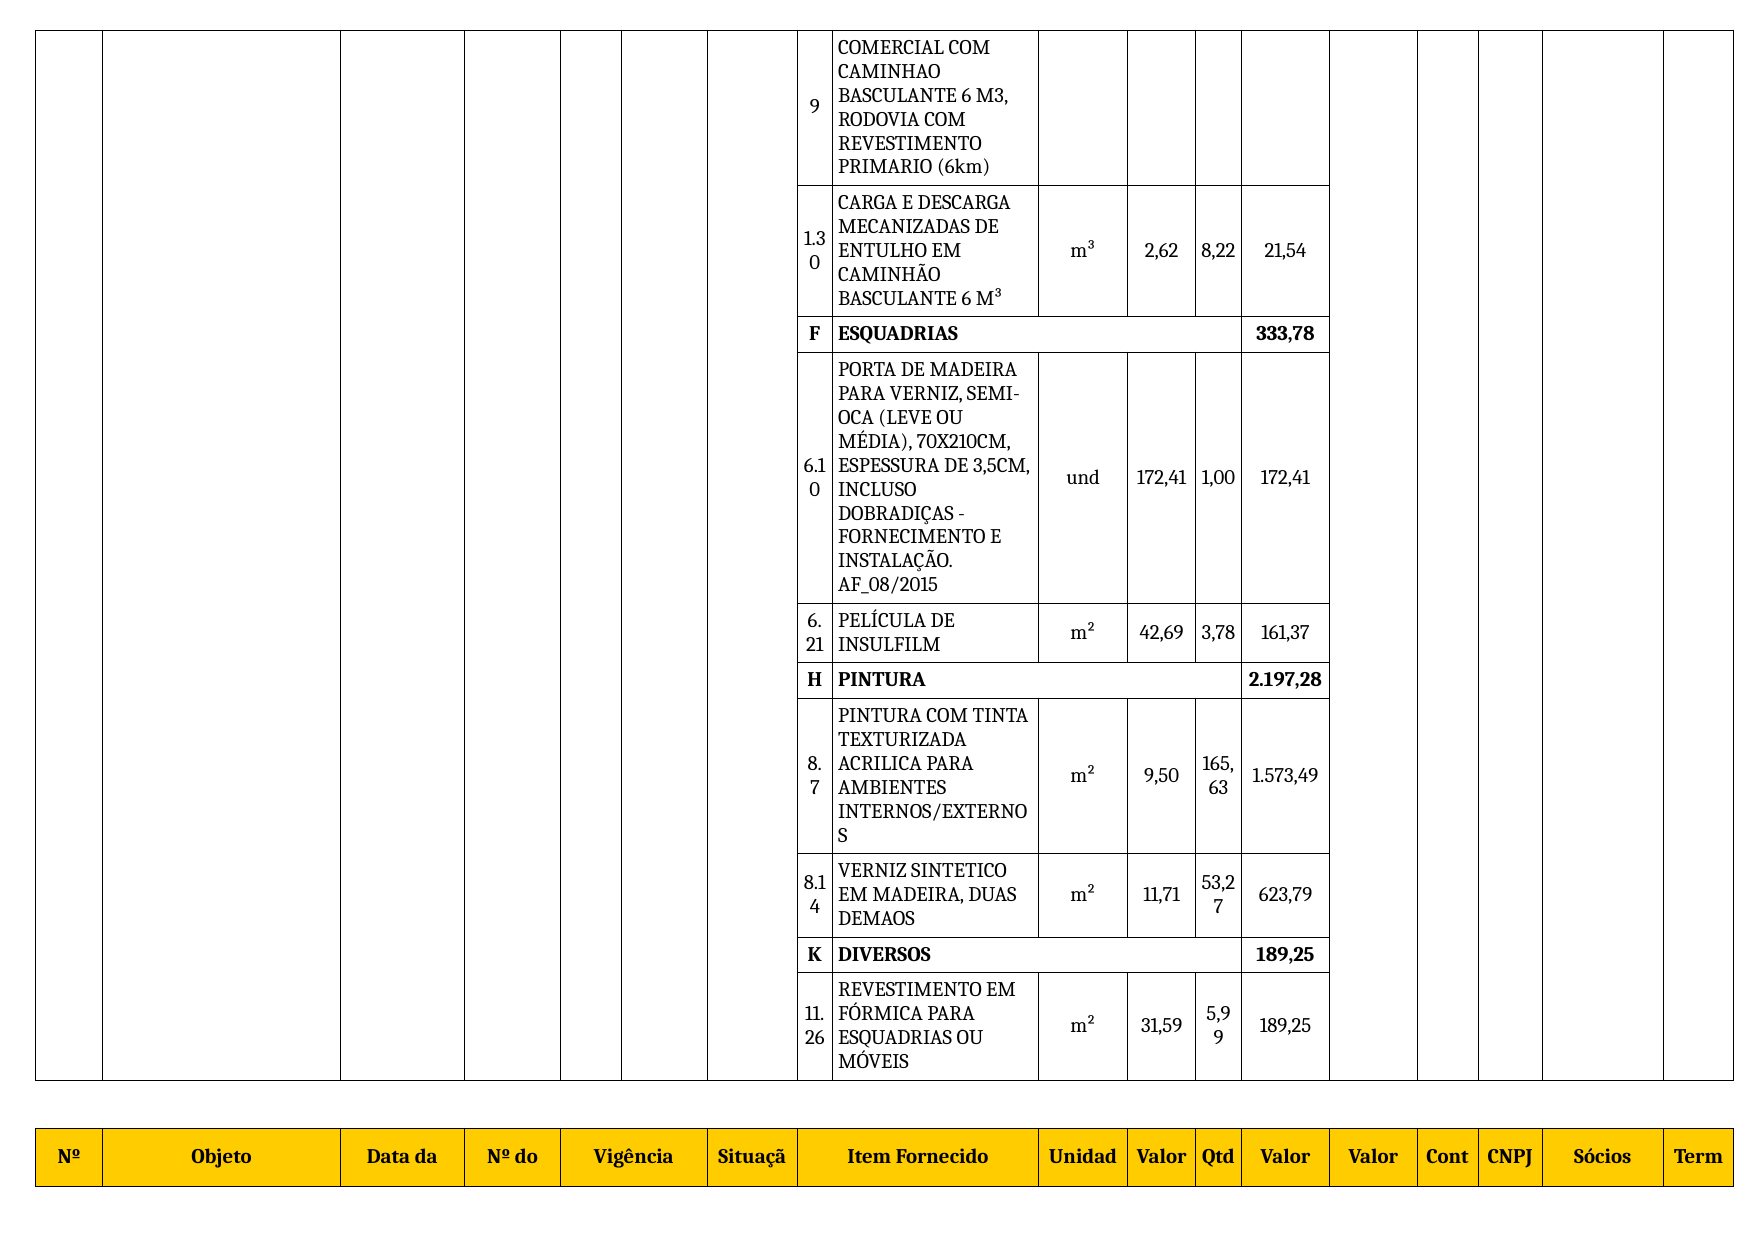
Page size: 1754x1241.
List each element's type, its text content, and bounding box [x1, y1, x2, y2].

table_cell [465, 31, 560, 1079]
table_header Valor [1242, 1129, 1329, 1186]
table_cell m² [1039, 699, 1127, 853]
table_header Cont [1418, 1129, 1478, 1186]
table_cell PORTA DE MADEIRA PARA VERNIZ, SEMI-OCA (LEVE OU MÉDIA), 70X210CM, ESPESSURA DE 3,5CM, INCLUSO DOBRADIÇAS - FORNECIMENTO E INSTALAÇÃO. AF_08/2015 [833, 353, 1038, 603]
table_cell [561, 31, 621, 1079]
table_cell VERNIZ SINTETICO EM MADEIRA, DUAS DEMAOS [833, 854, 1038, 937]
table_header Nº do [465, 1129, 560, 1186]
table_cell H [798, 663, 832, 698]
table_cell ESQUADRIAS [833, 317, 1241, 352]
table_cell m³ [1039, 186, 1127, 316]
table_cell [1543, 31, 1663, 1079]
table_cell [1128, 31, 1195, 185]
table_cell [341, 31, 464, 1079]
table_header Objeto [103, 1129, 340, 1186]
table_cell 623,79 [1242, 854, 1329, 937]
table_cell 172,41 [1128, 353, 1195, 603]
table_cell CARGA E DESCARGA MECANIZADAS DE ENTULHO EM CAMINHÃO BASCULANTE 6 M³ [833, 186, 1038, 316]
table_cell 6.21 [798, 604, 832, 662]
table_cell REVESTIMENTO EM FÓRMICA PARA ESQUADRIAS OU MÓVEIS [833, 973, 1038, 1079]
table_cell 1.573,49 [1242, 699, 1329, 853]
table_header Vigência [561, 1129, 707, 1186]
table_cell [708, 31, 797, 1079]
table_cell [1242, 31, 1329, 185]
table_cell m² [1039, 604, 1127, 662]
table_cell 11.26 [798, 973, 832, 1079]
table_cell K [798, 938, 832, 972]
table_cell [1039, 31, 1127, 185]
table_cell [1330, 31, 1417, 1079]
table_header Item Fornecido [798, 1129, 1038, 1186]
table_cell 161,37 [1242, 604, 1329, 662]
table_header Data da [341, 1129, 464, 1186]
table_header Nº [36, 1129, 102, 1186]
table_cell [1196, 31, 1241, 185]
table_cell 2.197,28 [1242, 663, 1329, 698]
table_cell 8,22 [1196, 186, 1241, 316]
table_cell 1.30 [798, 186, 832, 316]
table_cell 3,78 [1196, 604, 1241, 662]
table_cell m² [1039, 854, 1127, 937]
table_cell 5,99 [1196, 973, 1241, 1079]
table_cell COMERCIAL COM CAMINHAO BASCULANTE 6 M3, RODOVIA COM REVESTIMENTO PRIMARIO (6km) [833, 31, 1038, 185]
table_cell [1479, 31, 1542, 1079]
table_cell 172,41 [1242, 353, 1329, 603]
table_header Sócios [1543, 1129, 1663, 1186]
table_cell F [798, 317, 832, 352]
table_cell 21,54 [1242, 186, 1329, 316]
table_cell und [1039, 353, 1127, 603]
table_cell 6.10 [798, 353, 832, 603]
table_cell [622, 31, 707, 1079]
table_header Situaçã [708, 1129, 797, 1186]
table_cell m² [1039, 973, 1127, 1079]
table_cell DIVERSOS [833, 938, 1241, 972]
table_header CNPJ [1479, 1129, 1542, 1186]
table_cell 9 [798, 31, 832, 185]
table_cell 42,69 [1128, 604, 1195, 662]
table_cell 189,25 [1242, 973, 1329, 1079]
table_cell 1,00 [1196, 353, 1241, 603]
table_cell [36, 31, 102, 1079]
table_cell 189,25 [1242, 938, 1329, 972]
table_cell PINTURA [833, 663, 1241, 698]
table_cell 9,50 [1128, 699, 1195, 853]
table_header Valor [1330, 1129, 1417, 1186]
table_header Valor [1128, 1129, 1195, 1186]
table_cell [1418, 31, 1478, 1079]
table_cell 8.7 [798, 699, 832, 853]
table_cell 2,62 [1128, 186, 1195, 316]
table_cell 31,59 [1128, 973, 1195, 1079]
table_cell PINTURA COM TINTA TEXTURIZADA ACRILICA PARA AMBIENTES INTERNOS/EXTERNOS [833, 699, 1038, 853]
table_cell 11,71 [1128, 854, 1195, 937]
table_header Unidad [1039, 1129, 1127, 1186]
table_cell PELÍCULA DE INSULFILM [833, 604, 1038, 662]
table_cell 53,27 [1196, 854, 1241, 937]
table_header Qtd [1196, 1129, 1241, 1186]
table_cell 8.14 [798, 854, 832, 937]
table_header Term [1664, 1129, 1733, 1186]
table_cell 333,78 [1242, 317, 1329, 352]
table_cell 165,63 [1196, 699, 1241, 853]
table_cell [103, 31, 340, 1079]
table_cell [1664, 31, 1733, 1079]
